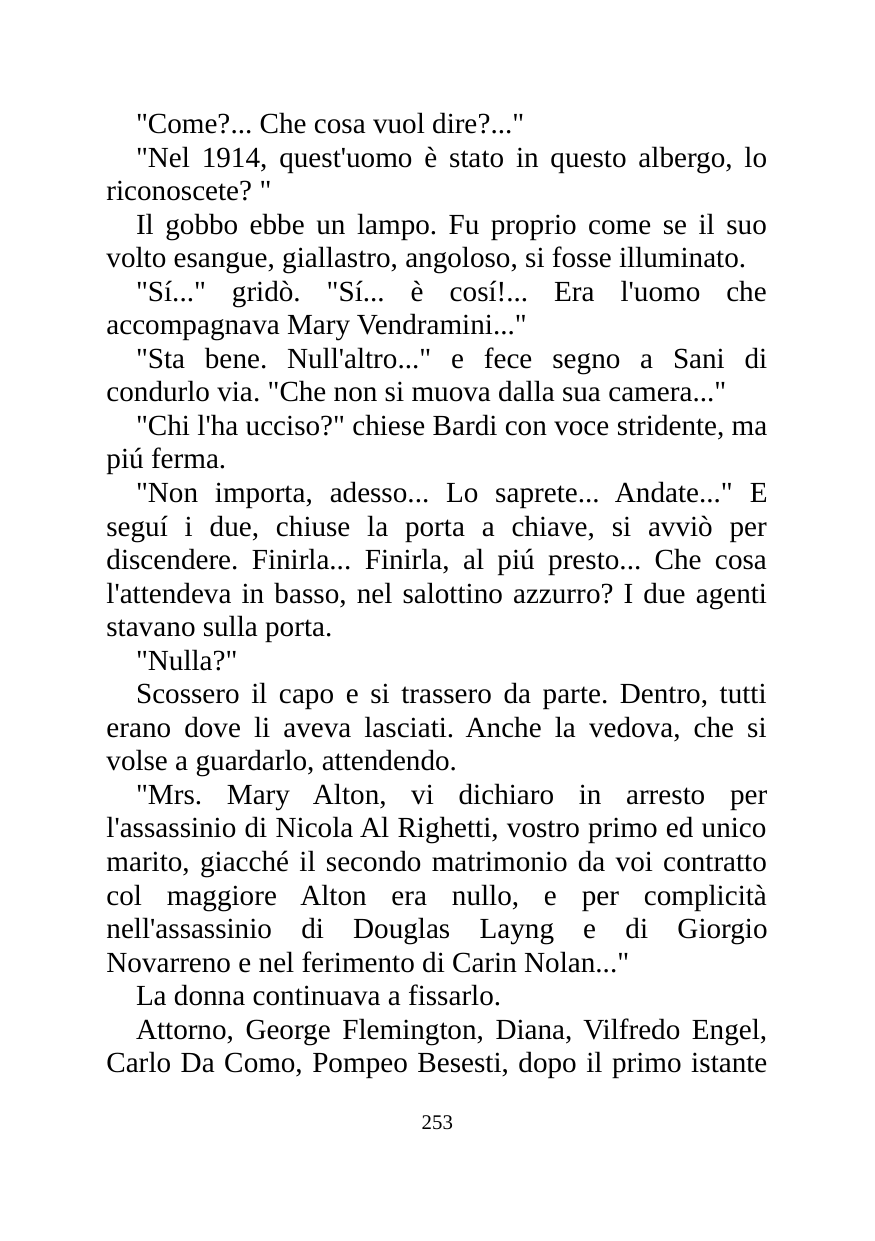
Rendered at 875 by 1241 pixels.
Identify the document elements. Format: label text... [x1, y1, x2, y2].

text "Come?... Che cosa vuol dire?..." [106, 106, 768, 140]
text "Chi l'ha ucciso?" chiese Bardi con voce stridente, ma piú ferma. [106, 408, 768, 475]
text "Non importa, adesso... Lo saprete... Andate..." E seguí i due, chiuse la porta a chiave, si avviò per discendere. Finirla... Finirla, al piú presto... Che cosa l'attendeva in basso, nel salottino azzurro? I due agenti stavano sulla porta. [106, 475, 768, 643]
text "Nulla?" [106, 643, 768, 676]
text Attorno, George Flemington, Diana, Vilfredo Engel, Carlo Da Como, Pompeo Besesti, dopo il primo istante [106, 1012, 768, 1079]
text La donna continuava a fissarlo. [106, 978, 768, 1012]
text "Sta bene. Null'altro..." e fece segno a Sani di condurlo via. "Che non si muova dalla sua camera..." [106, 341, 768, 408]
text "Sí..." gridò. "Sí... è cosí!... Era l'uomo che accompagnava Mary Vendramini..." [106, 274, 768, 341]
text Scossero il capo e si trassero da parte. Dentro, tutti erano dove li aveva lasciati. Anche la vedova, che si volse a guardarlo, attendendo. [106, 676, 768, 777]
text "Nel 1914, quest'uomo è stato in questo albergo, lo riconoscete? " [106, 140, 768, 207]
text "Mrs. Mary Alton, vi dichiaro in arresto per l'assassinio di Nicola Al Righetti, vostro primo ed unico marito, giacché il secondo matrimonio da voi contratto col maggiore Alton era nullo, e per complicità nell'assassinio di Douglas Layng e di Giorgio Novarreno e nel ferimento di Carin Nolan..." [106, 777, 768, 978]
text Il gobbo ebbe un lampo. Fu proprio come se il suo volto esangue, giallastro, angoloso, si fosse illuminato. [106, 207, 768, 274]
